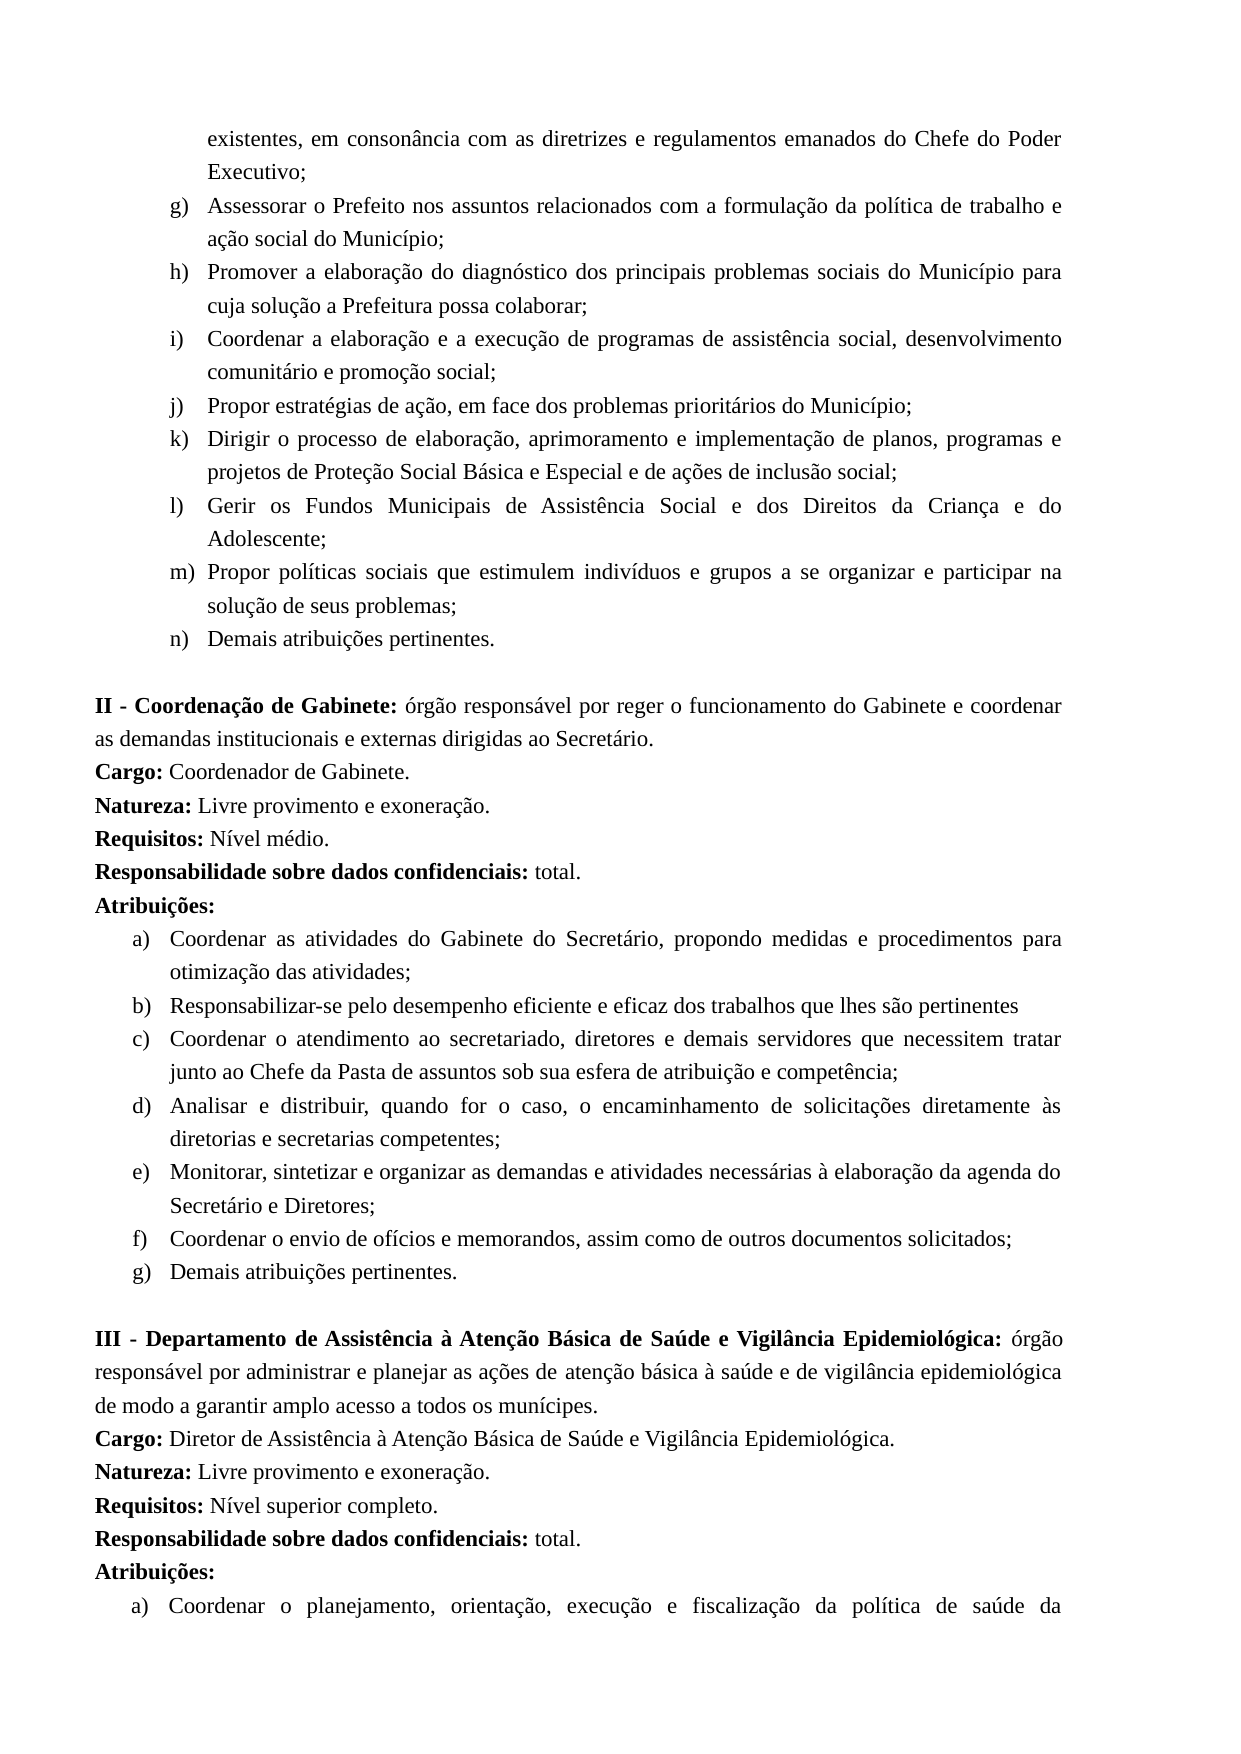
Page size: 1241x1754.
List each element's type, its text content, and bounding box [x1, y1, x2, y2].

text Responsabilidade sobre dados confidenciais: total. [94, 851, 1063, 885]
text Atribuições: [94, 1551, 1063, 1585]
text II - Coordenação de Gabinete: órgão responsável por reger o funcionamento do Gabinete e coordenar as demandas institucionais e externas dirigidas ao Secretário. [94, 685, 1063, 751]
list Propor estratégias de ação, em face dos problemas prioritários do Município; [169, 385, 1063, 418]
text Responsabilidade sobre dados confidenciais: total. [94, 1518, 1063, 1551]
list Responsabilizar-se pelo desempenho eficiente e eficaz dos trabalhos que lhes são pertinentes [132, 985, 1063, 1018]
text Cargo: Diretor de Assistência à Atenção Básica de Saúde e Vigilância Epidemiológica. [94, 1418, 1063, 1451]
text Atribuições: [94, 885, 1063, 918]
list Demais atribuições pertinentes. [132, 1251, 1063, 1285]
list Assessorar o Prefeito nos assuntos relacionados com a formulação da política de trabalho e ação social do Município; [169, 185, 1063, 251]
text III - Departamento de Assistência à Atenção Básica de Saúde e Vigilância Epidemiológica: órgão responsável por administrar e planejar as ações de atenção básica à saúde e de vigilância epidemiológica de modo a garantir amplo acesso a todos os munícipes. [94, 1318, 1063, 1418]
text Requisitos: Nível superior completo. [94, 1485, 1063, 1518]
text Cargo: Coordenador de Gabinete. [94, 751, 1063, 785]
list Promover a elaboração do diagnóstico dos principais problemas sociais do Município para cuja solução a Prefeitura possa colaborar; [169, 251, 1063, 318]
list Monitorar, sintetizar e organizar as demandas e atividades necessárias à elaboração da agenda do Secretário e Diretores; [132, 1151, 1063, 1218]
list Coordenar o envio de ofícios e memorandos, assim como de outros documentos solicitados; [132, 1218, 1063, 1251]
list Demais atribuições pertinentes. [169, 618, 1063, 651]
list Coordenar o atendimento ao secretariado, diretores e demais servidores que necessitem tratar junto ao Chefe da Pasta de assuntos sob sua esfera de atribuição e competência; [132, 1018, 1063, 1085]
list Coordenar o planejamento, orientação, execução e fiscalização da política de saúde da [131, 1585, 1063, 1618]
list Coordenar a elaboração e a execução de programas de assistência social, desenvolvimento comunitário e promoção social; [169, 318, 1063, 385]
list Coordenar as atividades do Gabinete do Secretário, propondo medidas e procedimentos para otimização das atividades; [132, 918, 1063, 985]
list Dirigir o processo de elaboração, aprimoramento e implementação de planos, programas e projetos de Proteção Social Básica e Especial e de ações de inclusão social; [169, 418, 1063, 485]
text Natureza: Livre provimento e exoneração. [94, 785, 1063, 818]
list Gerir os Fundos Municipais de Assistência Social e dos Direitos da Criança e do Adolescente; [169, 485, 1063, 551]
text Natureza: Livre provimento e exoneração. [94, 1451, 1063, 1485]
list existentes, em consonância com as diretrizes e regulamentos emanados do Chefe do Poder Executivo; [169, 118, 1063, 185]
list Propor políticas sociais que estimulem indivíduos e grupos a se organizar e participar na solução de seus problemas; [169, 551, 1063, 618]
list Analisar e distribuir, quando for o caso, o encaminhamento de solicitações diretamente às diretorias e secretarias competentes; [132, 1085, 1063, 1151]
text Requisitos: Nível médio. [94, 818, 1063, 851]
